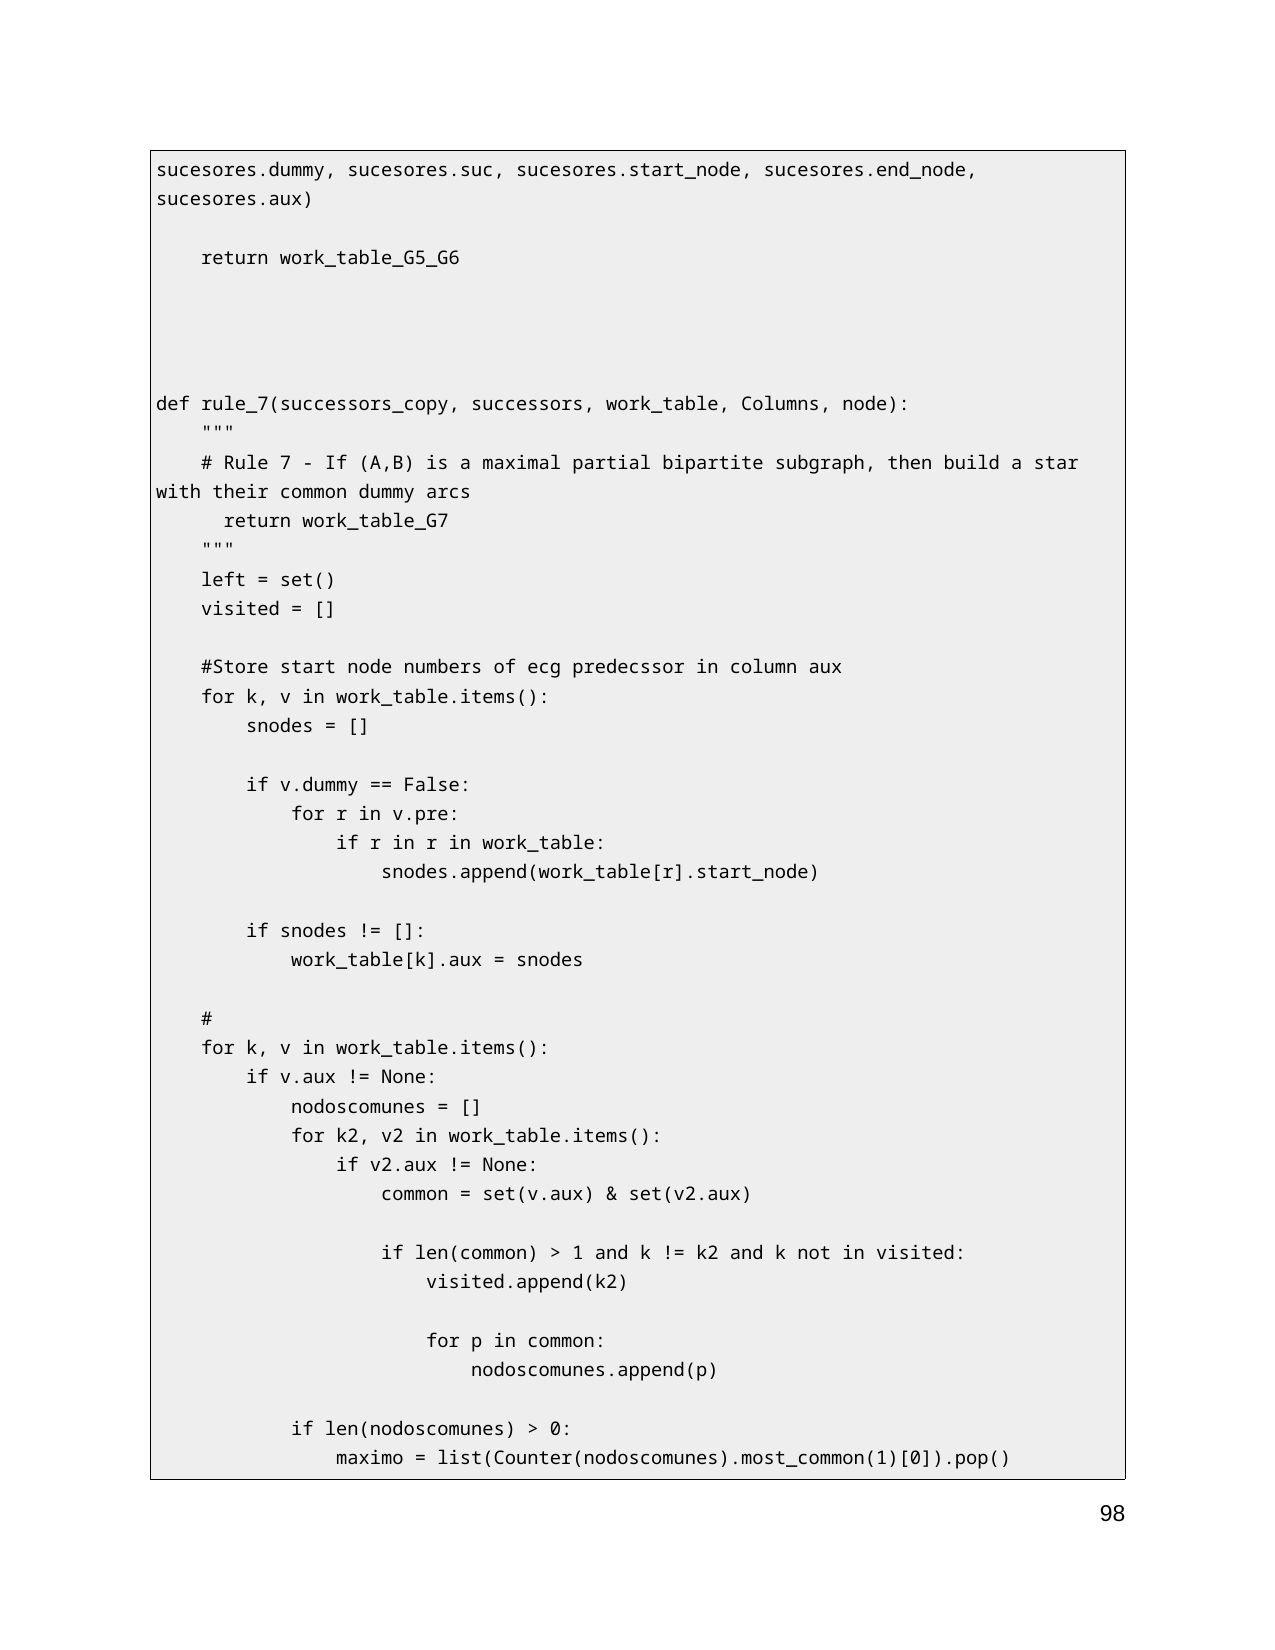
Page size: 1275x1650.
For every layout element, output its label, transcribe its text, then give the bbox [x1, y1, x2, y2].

table_header sucesores.dummy, sucesores.suc, sucesores.start_node, sucesores.end_node, sucesores.aux) return work_table_G5_G6 def rule_7(successors_copy, successors, work_table, Columns, node): """ # Rule 7 - If (A,B) is a maximal partial bipartite subgraph, then build a star with their common dummy arcs return work_table_G7 """ left = set() visited = [] #Store start node numbers of ecg predecssor in column aux for k, v in work_table.items(): snodes = [] if v.dummy == False: for r in v.pre: if r in r in work_table: snodes.append(work_table[r].start_node) if snodes != []: work_table[k].aux = snodes # for k, v in work_table.items(): if v.aux != None: nodoscomunes = [] for k2, v2 in work_table.items(): if v2.aux != None: common = set(v.aux) & set(v2.aux) if len(common) > 1 and k != k2 and k not in visited: visited.append(k2) for p in common: nodoscomunes.append(p) if len(nodoscomunes) > 0: maximo = list(Counter(nodoscomunes).most_common(1)[0]).pop() [151, 151, 1125, 1479]
